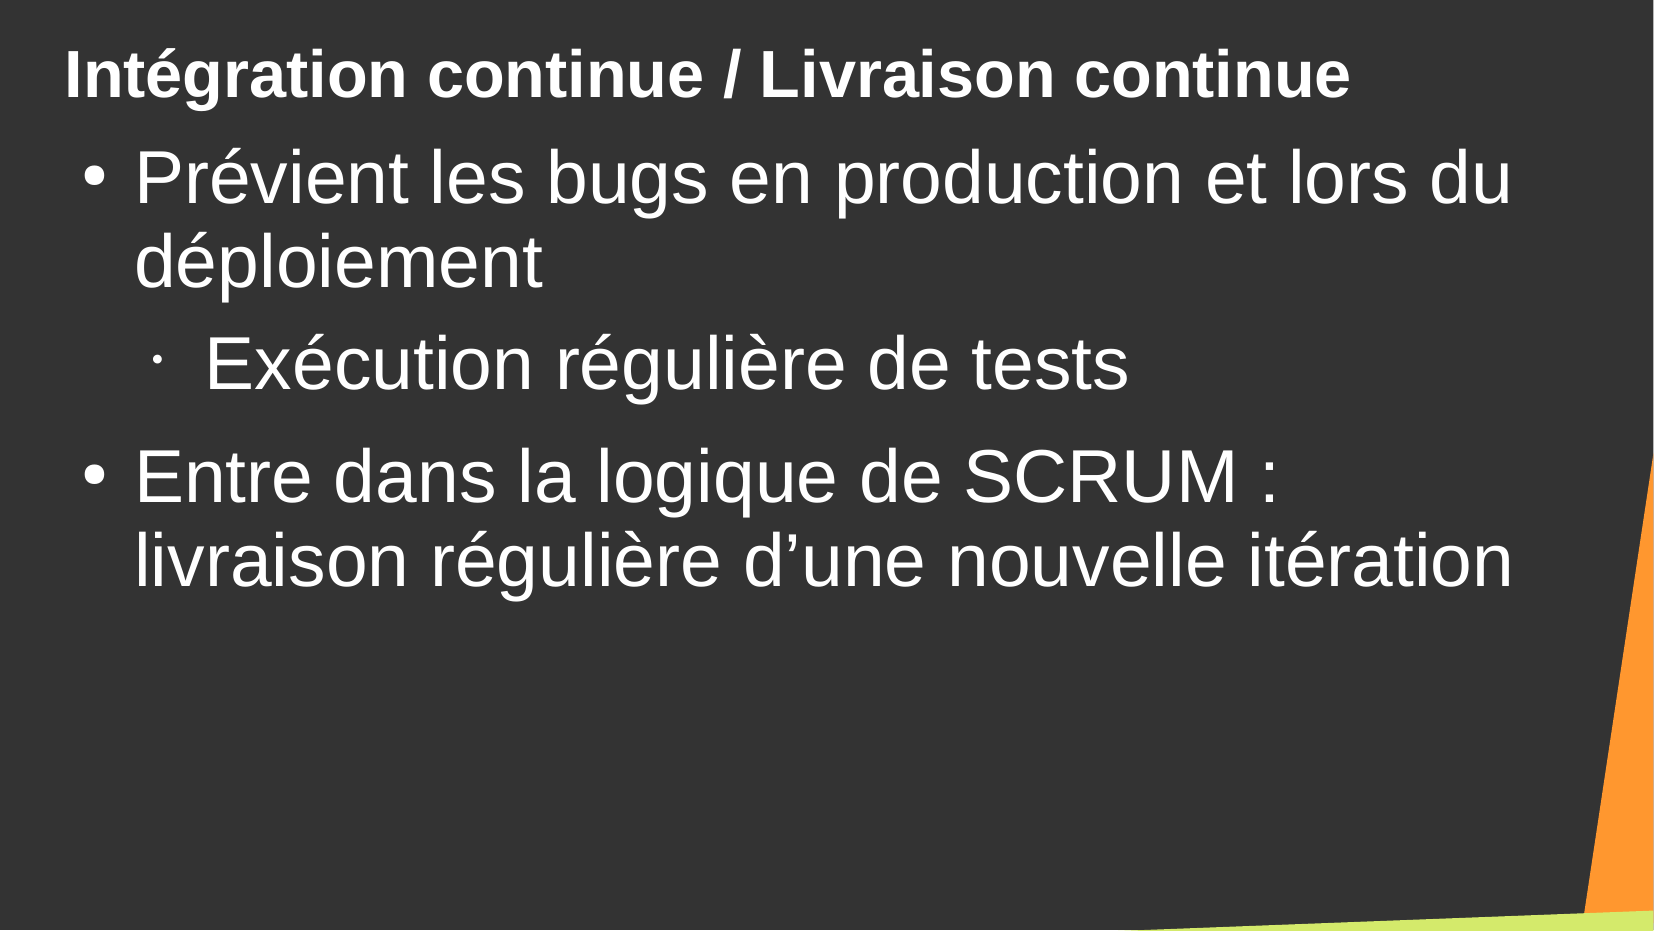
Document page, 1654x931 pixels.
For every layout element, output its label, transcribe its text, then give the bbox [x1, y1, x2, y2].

title Intégration continue / Livraison continue [64, 37, 1388, 115]
list Prévient les bugs en production et lors du déploiement Exécution régulière de tests Entre dans la logique de SCRUM : livraison régulière d’une nouvelle itération [63, 135, 1542, 674]
text_box [1118, 449, 1654, 931]
